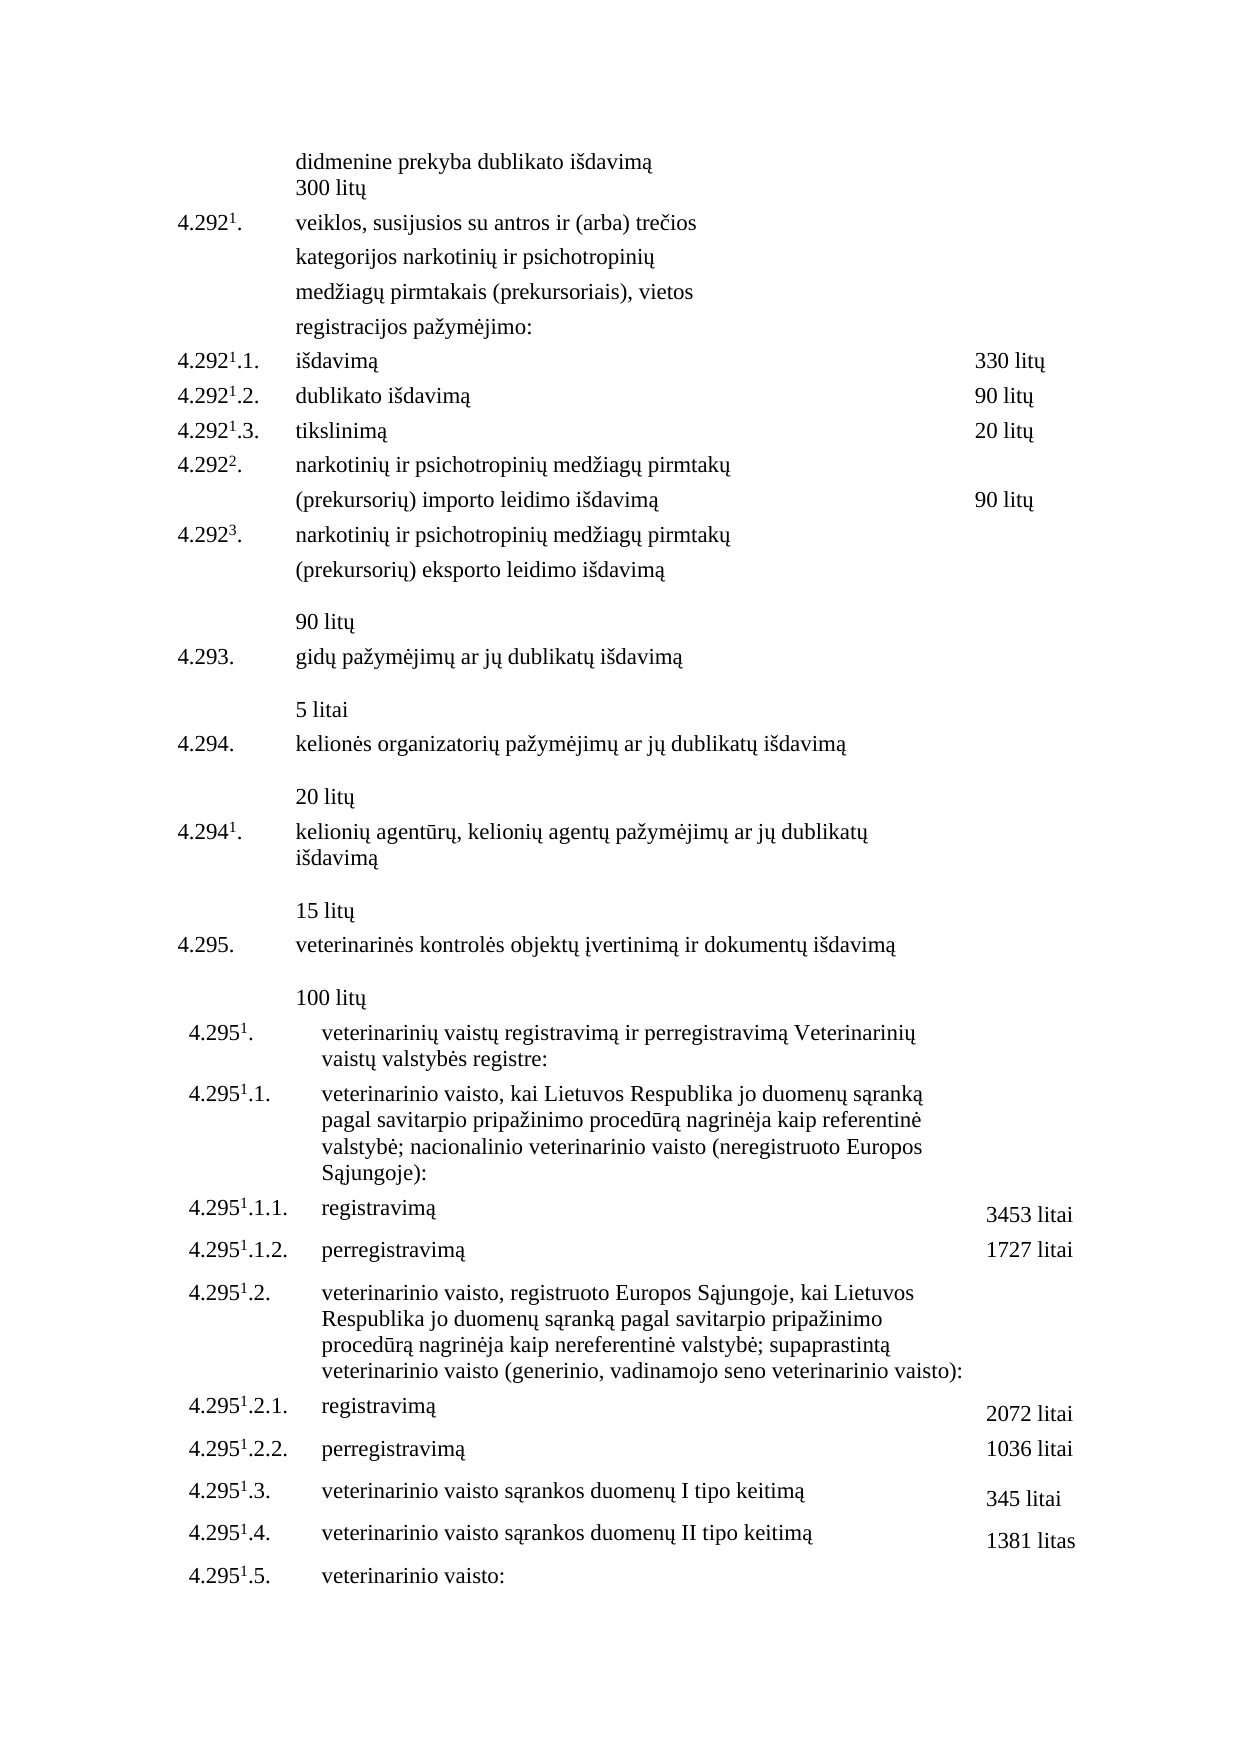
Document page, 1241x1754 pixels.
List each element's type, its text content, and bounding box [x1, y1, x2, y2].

text 4.2921.3. tikslinimą 20 litų [177, 417, 1122, 443]
table_cell registravimą [321, 1392, 986, 1435]
text 4.293. gidų pažymėjimų ar jų dublikatų išdavimą 5 litai [177, 643, 945, 722]
text kategorijos narkotinių ir psichotropinių [177, 243, 1122, 270]
table_cell veterinarinio vaisto: [321, 1562, 986, 1604]
table_cell 345 litai [986, 1477, 1148, 1519]
table_cell veterinarinio vaisto sąrankos duomenų I tipo keitimą [321, 1477, 986, 1519]
table_cell 4.2951.1.2. [177, 1236, 321, 1278]
table_cell veterinarinio vaisto sąrankos duomenų II tipo keitimą [321, 1520, 986, 1562]
table_cell [986, 1562, 1148, 1604]
text 4.294. kelionės organizatorių pažymėjimų ar jų dublikatų išdavimą 20 litų [177, 730, 945, 809]
table_header [986, 1019, 1148, 1080]
table_cell veterinarinio vaisto, registruoto Europos Sąjungoje, kai Lietuvos Respublika jo duomenų sąranką pagal savitarpio pripažinimo procedūrą nagrinėja kaip nereferentinė valstybė; supaprastintą veterinarinio vaisto (generinio, vadinamojo seno veterinarinio vaisto): [321, 1279, 986, 1392]
text 4.2921. veiklos, susijusios su antros ir (arba) trečios [177, 209, 1122, 235]
text (prekursorių) eksporto leidimo išdavimą 90 litų [177, 556, 945, 635]
table_cell perregistravimą [321, 1236, 986, 1278]
table_cell [986, 1080, 1148, 1194]
table_cell 1381 litas [986, 1520, 1148, 1562]
table_cell 4.2951.5. [177, 1562, 321, 1604]
table_cell [986, 1279, 1148, 1392]
text 4.2921.2. dublikato išdavimą 90 litų [177, 382, 1122, 408]
text 4.2921.1. išdavimą 330 litų [177, 347, 1122, 374]
table_cell 1036 litai [986, 1435, 1148, 1477]
text registracijos pažymėjimo: [177, 313, 1122, 339]
table_cell veterinarinio vaisto, kai Lietuvos Respublika jo duomenų sąranką pagal savitarpio pripažinimo procedūrą nagrinėja kaip referentinė valstybė; nacionalinio veterinarinio vaisto (neregistruoto Europos Sąjungoje): [321, 1080, 986, 1194]
text medžiagų pirmtakais (prekursoriais), vietos [177, 278, 1122, 304]
table_cell perregistravimą [321, 1435, 986, 1477]
table_cell 3453 litai [986, 1194, 1148, 1236]
text 4.2923. narkotinių ir psichotropinių medžiagų pirmtakų [177, 521, 1122, 547]
table_cell registravimą [321, 1194, 986, 1236]
table_cell 4.2951.3. [177, 1477, 321, 1519]
table_cell 4.2951.2.1. [177, 1392, 321, 1435]
table_header veterinarinių vaistų registravimą ir perregistravimą Veterinarinių vaistų valstybės registre: [321, 1019, 986, 1080]
table_cell 4.2951.1.1. [177, 1194, 321, 1236]
text 4.2922. narkotinių ir psichotropinių medžiagų pirmtakų [177, 452, 1122, 478]
text 4.2941. kelionių agentūrų, kelionių agentų pažymėjimų ar jų dublikatų išdavimą 15 litų [177, 818, 945, 923]
table_header 4.2951. [177, 1019, 321, 1080]
table_cell 4.2951.2. [177, 1279, 321, 1392]
table_cell 2072 litai [986, 1392, 1148, 1435]
table_cell 4.2951.4. [177, 1520, 321, 1562]
text 4.295. veterinarinės kontrolės objektų įvertinimą ir dokumentų išdavimą 100 litų [177, 932, 930, 1011]
table_cell 1727 litai [986, 1236, 1148, 1278]
table_cell 4.2951.1. [177, 1080, 321, 1194]
table_cell 4.2951.2.2. [177, 1435, 321, 1477]
text didmenine prekyba dublikato išdavimą 300 litų [177, 148, 945, 200]
text (prekursorių) importo leidimo išdavimą 90 litų [177, 486, 1122, 513]
